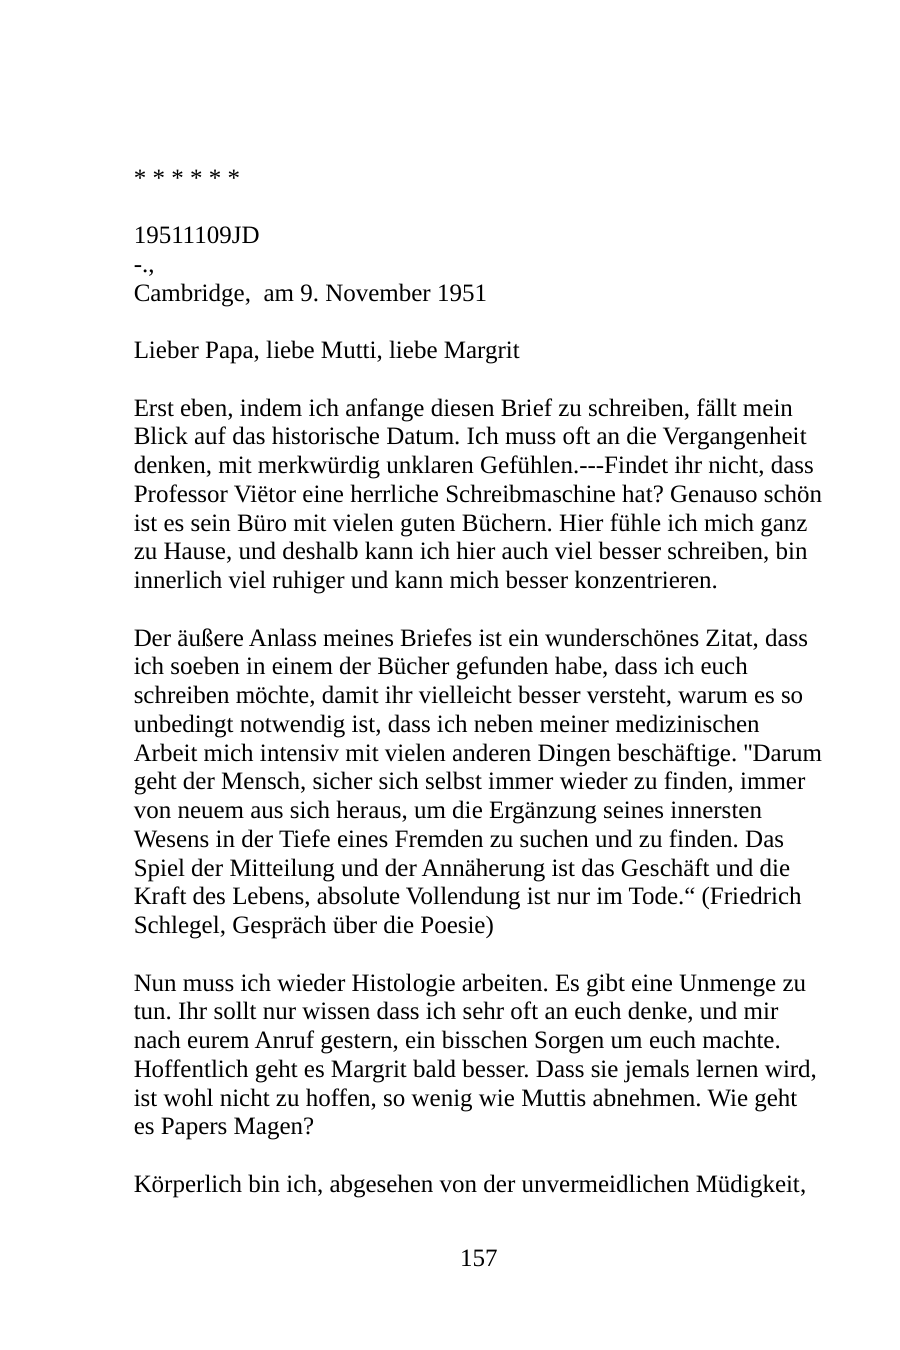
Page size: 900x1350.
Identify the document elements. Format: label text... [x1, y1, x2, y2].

text Lieber Papa, liebe Mutti, liebe Margrit [133, 335, 823, 364]
text Körperlich bin ich, abgesehen von der unvermeidlichen Müdigkeit, [133, 1169, 823, 1198]
text -., [133, 249, 823, 278]
text Nun muss ich wieder Histologie arbeiten. Es gibt eine Unmenge zu tun. Ihr sollt nur wissen dass ich sehr oft an euch denke, und mir nach eurem Anruf gestern, ein bisschen Sorgen um euch machte. Hoffentlich geht es Margrit bald besser. Dass sie jemals lernen wird, ist wohl nicht zu hoffen, so wenig wie Muttis abnehmen. Wie geht es Papers Magen? [133, 968, 823, 1140]
text 19511109JD [133, 220, 823, 249]
text * * * * * * [133, 163, 823, 191]
text Cambridge, am 9. November 1951 [133, 278, 823, 306]
text Erst eben, indem ich anfange diesen Brief zu schreiben, fällt mein Blick auf das historische Datum. Ich muss oft an die Vergangenheit denken, mit merkwürdig unklaren Gefühlen.---Findet ihr nicht, dass Professor Viëtor eine herrliche Schreibmaschine hat? Genauso schön ist es sein Büro mit vielen guten Büchern. Hier fühle ich mich ganz zu Hause, und deshalb kann ich hier auch viel besser schreiben, bin innerlich viel ruhiger und kann mich besser konzentrieren. [133, 393, 823, 594]
text Der äußere Anlass meines Briefes ist ein wunderschönes Zitat, dass ich soeben in einem der Bücher gefunden habe, dass ich euch schreiben möchte, damit ihr vielleicht besser versteht, warum es so unbedingt notwendig ist, dass ich neben meiner medizinischen Arbeit mich intensiv mit vielen anderen Dingen beschäftige. ''Darum geht der Mensch, sicher sich selbst immer wieder zu finden, immer von neuem aus sich heraus, um die Ergänzung seines innersten Wesens in der Tiefe eines Fremden zu suchen und zu finden. Das Spiel der Mitteilung und der Annäherung ist das Geschäft und die Kraft des Lebens, absolute Vollendung ist nur im Tode.“ (Friedrich Schlegel, Gespräch über die Poesie) [133, 623, 823, 939]
